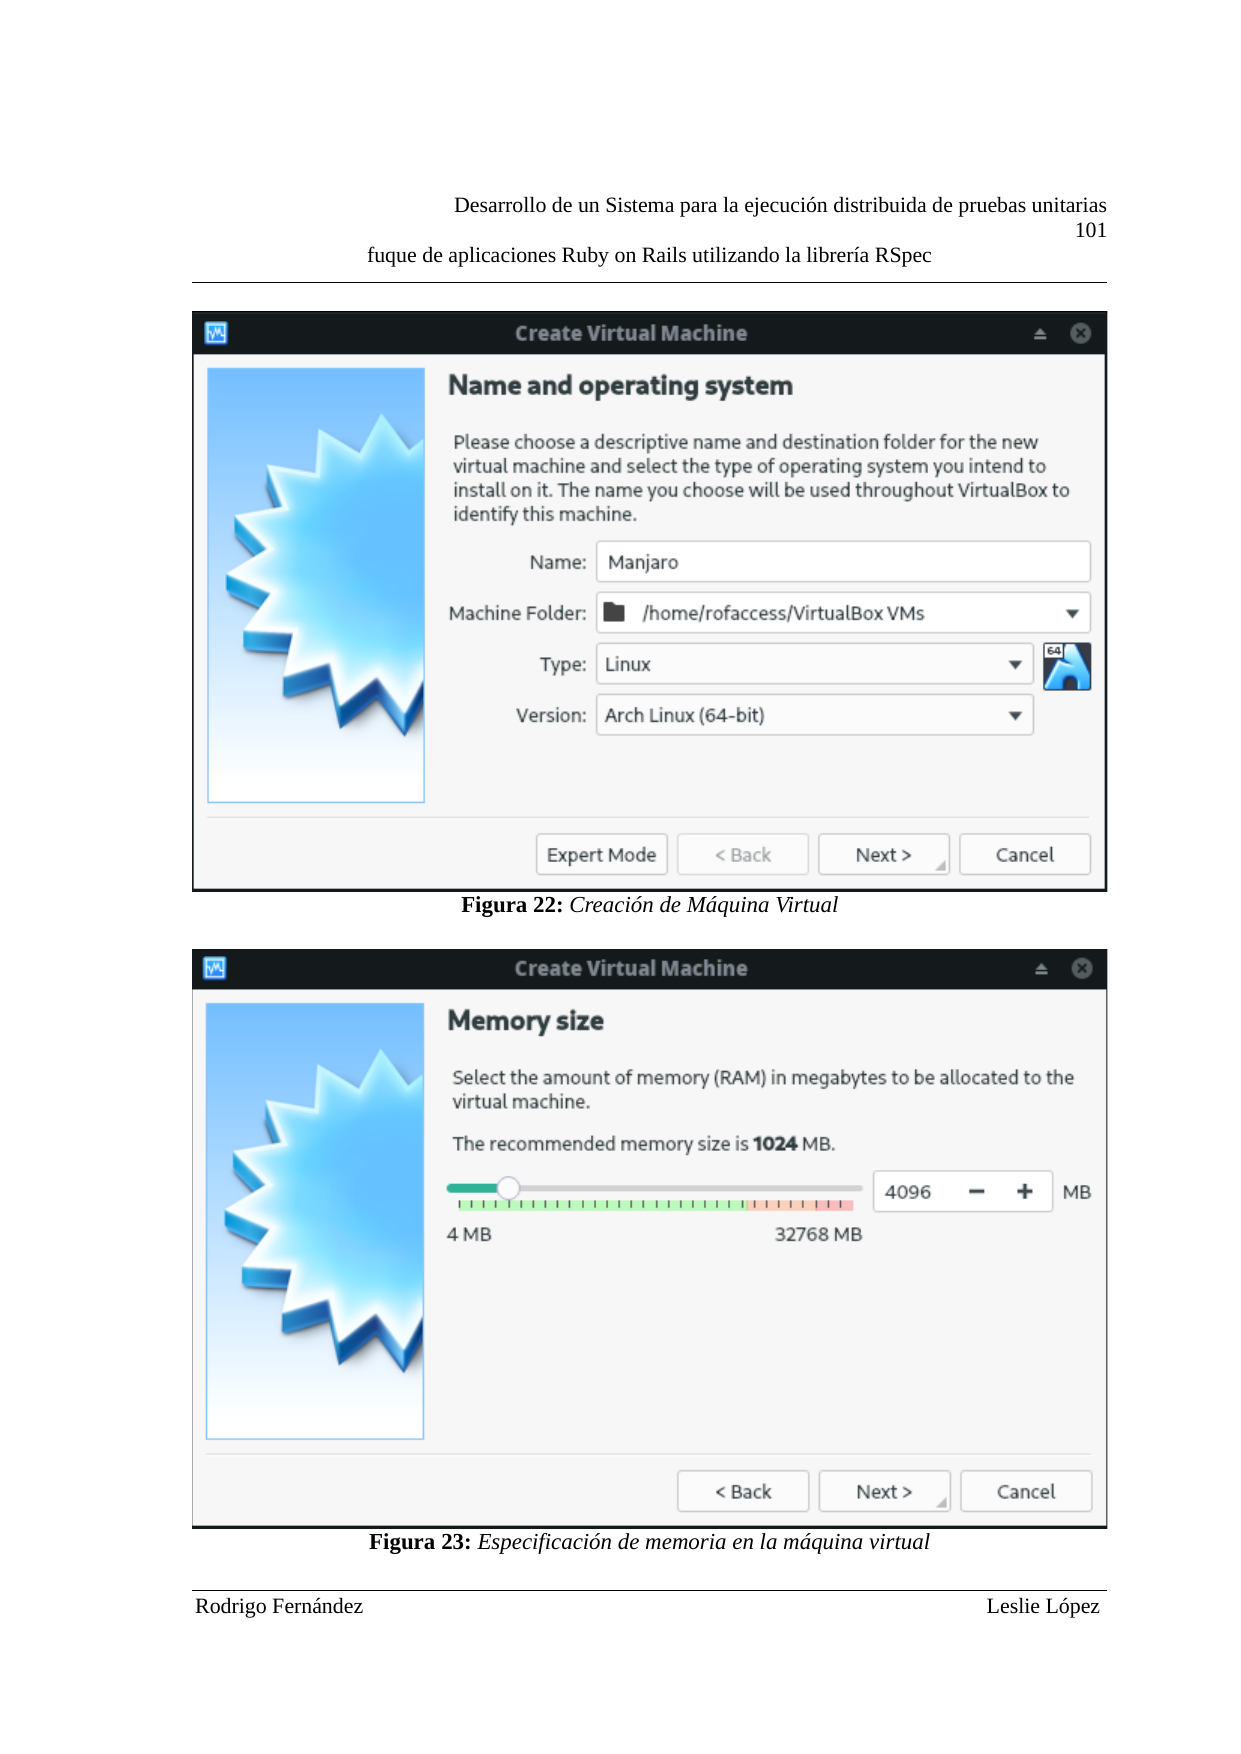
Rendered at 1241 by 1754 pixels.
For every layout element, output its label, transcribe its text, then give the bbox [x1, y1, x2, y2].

picture [192, 311, 1108, 892]
picture [192, 949, 1108, 1529]
text Figura 23: Especificación de memoria en la máquina virtual [192, 1529, 1107, 1555]
text Figura 22: Creación de Máquina Virtual [192, 892, 1107, 918]
